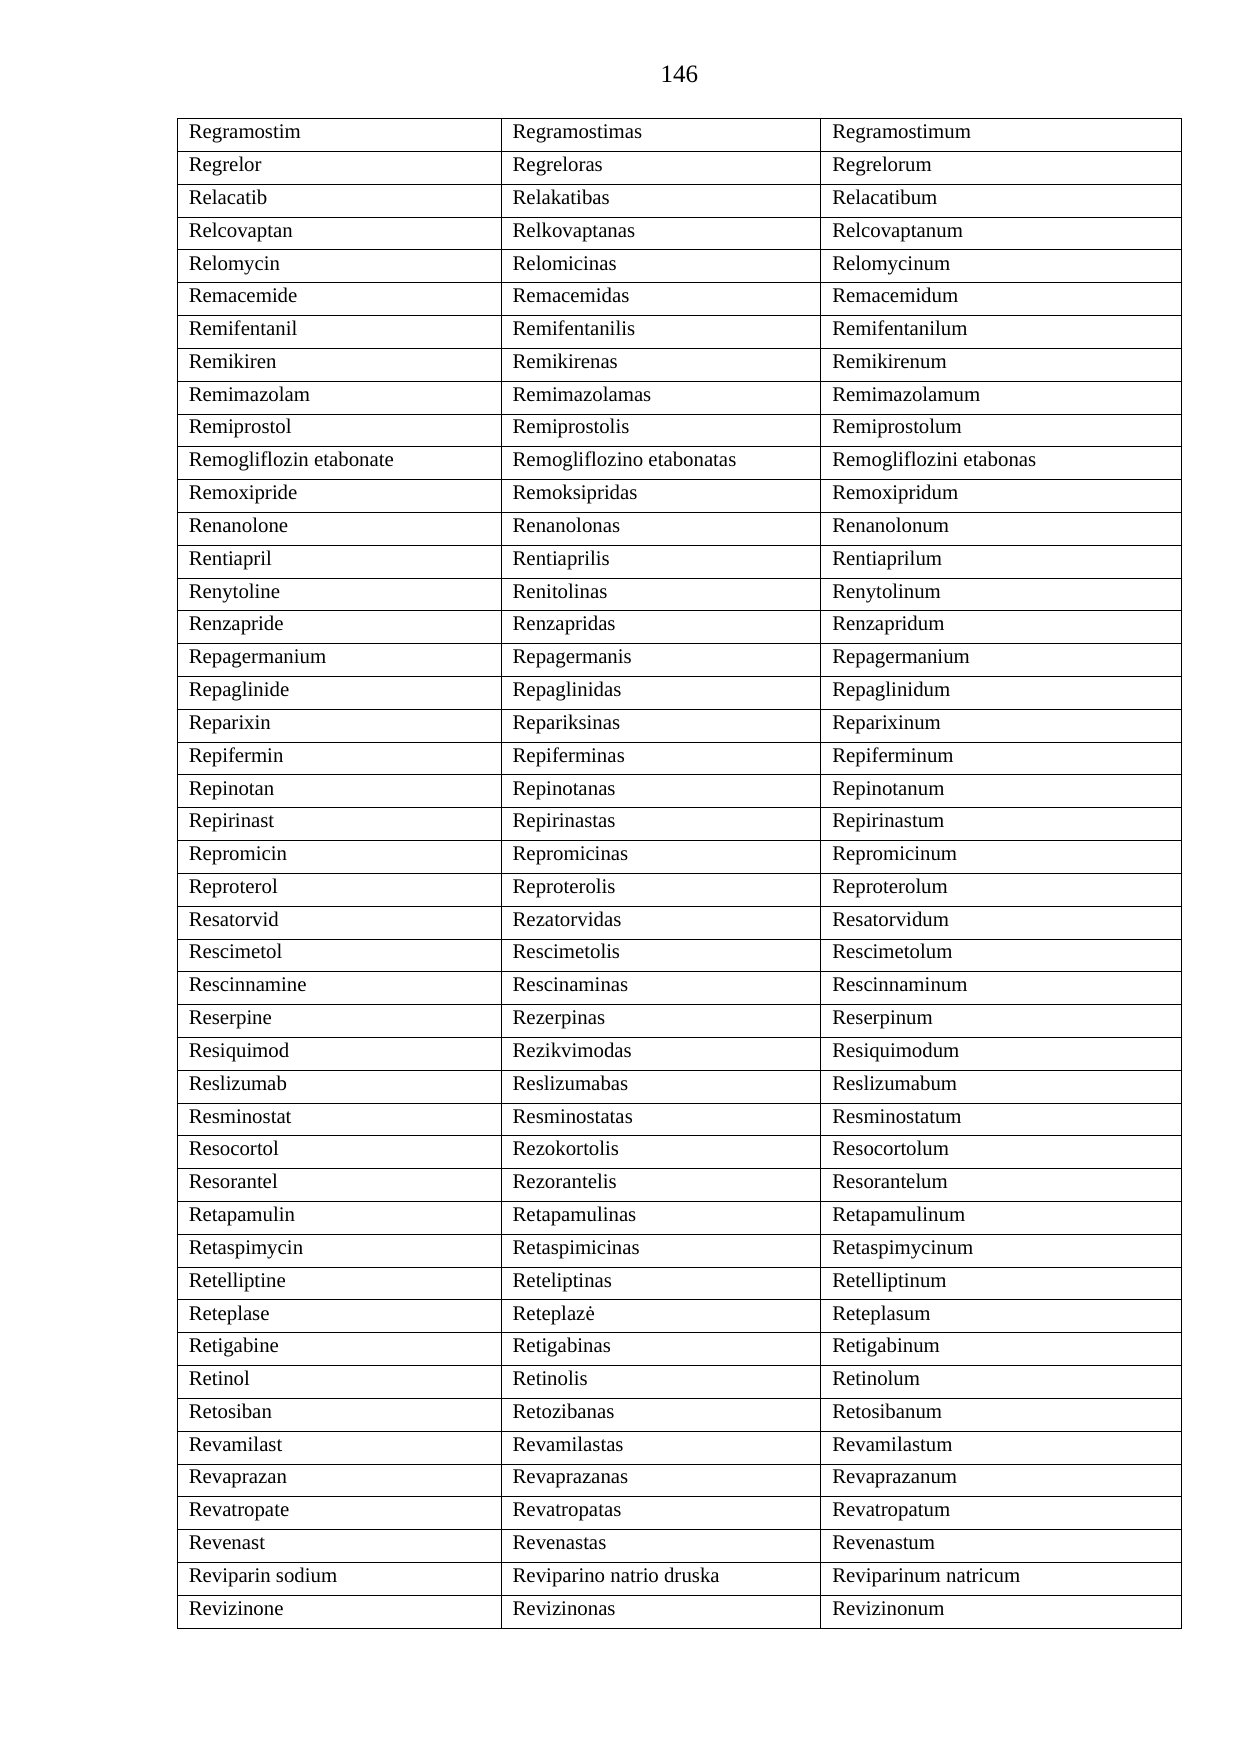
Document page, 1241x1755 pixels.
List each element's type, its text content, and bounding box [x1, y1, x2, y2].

table_cell Repifermin [178, 743, 501, 774]
table_cell Rezikvimodas [502, 1038, 820, 1070]
table_cell Retinolis [502, 1366, 820, 1398]
table_cell Retigabine [178, 1333, 501, 1365]
table_cell Remikirenum [821, 349, 1181, 381]
table_cell Reteplasum [821, 1300, 1181, 1332]
table_cell Rezokortolis [502, 1136, 820, 1168]
table_cell Relcovaptanum [821, 218, 1181, 249]
table_cell Rentiapril [178, 546, 501, 577]
table_cell Reviparin sodium [178, 1563, 501, 1595]
table_cell Reproterol [178, 874, 501, 906]
table_cell Rezerpinas [502, 1005, 820, 1037]
table_cell Reslizumab [178, 1071, 501, 1102]
table_cell Retelliptine [178, 1268, 501, 1299]
table_cell Revaprazanum [821, 1465, 1181, 1496]
table_cell Relomicinas [502, 250, 820, 282]
table_cell Resminostatum [821, 1104, 1181, 1135]
table_cell Retinol [178, 1366, 501, 1398]
table_cell Reslizumabum [821, 1071, 1181, 1102]
table_cell Renanolonas [502, 513, 820, 545]
table_cell Retapamulin [178, 1202, 501, 1234]
table_cell Reviparino natrio druska [502, 1563, 820, 1595]
table_cell Resiquimodum [821, 1038, 1181, 1070]
table_cell Reparixinum [821, 710, 1181, 742]
table_cell Resocortol [178, 1136, 501, 1168]
table_cell Revizinonum [821, 1596, 1181, 1627]
table_cell Retaspimycinum [821, 1235, 1181, 1267]
table_cell Resiquimod [178, 1038, 501, 1070]
table_cell Resatorvidum [821, 907, 1181, 938]
table_cell Reproterolum [821, 874, 1181, 906]
table_cell Remacemide [178, 283, 501, 315]
table_cell Repromicinas [502, 841, 820, 873]
table_cell Remoksipridas [502, 480, 820, 512]
table_cell Rescimetolis [502, 940, 820, 971]
table_cell Relacatibum [821, 185, 1181, 217]
table_cell Remacemidum [821, 283, 1181, 315]
table_cell Resorantel [178, 1169, 501, 1201]
table_cell Repirinast [178, 808, 501, 840]
table_cell Relomycin [178, 250, 501, 282]
table_cell Remiprostolis [502, 415, 820, 446]
table_cell Regramostim [178, 119, 501, 151]
table_cell Remogliflozino etabonatas [502, 447, 820, 479]
table_cell Remogliflozini etabonas [821, 447, 1181, 479]
table_cell Regramostimas [502, 119, 820, 151]
table_cell Retaspimicinas [502, 1235, 820, 1267]
table_cell Repirinastas [502, 808, 820, 840]
table_cell Retapamulinas [502, 1202, 820, 1234]
table_cell Revenastas [502, 1530, 820, 1562]
table_cell Repaglinide [178, 677, 501, 709]
table_cell Retigabinas [502, 1333, 820, 1365]
table_cell Repiferminum [821, 743, 1181, 774]
table_cell Repagermanium [821, 644, 1181, 676]
table_cell Relakatibas [502, 185, 820, 217]
table_cell Remoxipridum [821, 480, 1181, 512]
table_cell Resminostat [178, 1104, 501, 1135]
table_cell Regrelorum [821, 152, 1181, 184]
table_cell Renytolinum [821, 579, 1181, 610]
table_cell Resatorvid [178, 907, 501, 938]
table_cell Rescimetolum [821, 940, 1181, 971]
table_cell Reteplazė [502, 1300, 820, 1332]
table_cell Revamilast [178, 1432, 501, 1463]
table_cell Reslizumabas [502, 1071, 820, 1102]
table_cell Retelliptinum [821, 1268, 1181, 1299]
table_cell Resminostatas [502, 1104, 820, 1135]
table_cell Remimazolam [178, 382, 501, 413]
table_cell Repinotanum [821, 775, 1181, 807]
table_cell Repiferminas [502, 743, 820, 774]
table_cell Repirinastum [821, 808, 1181, 840]
table_cell Revaprazan [178, 1465, 501, 1496]
table_cell Rescinnaminum [821, 972, 1181, 1004]
table_cell Repaglinidum [821, 677, 1181, 709]
table_cell Rentiaprilis [502, 546, 820, 577]
table_cell Retaspimycin [178, 1235, 501, 1267]
table_cell Resocortolum [821, 1136, 1181, 1168]
table_cell Renanolonum [821, 513, 1181, 545]
table_cell Renzapridas [502, 611, 820, 643]
table_cell Revenast [178, 1530, 501, 1562]
table_cell Reteplase [178, 1300, 501, 1332]
table_cell Rentiaprilum [821, 546, 1181, 577]
table_cell Reserpine [178, 1005, 501, 1037]
table_cell Repariksinas [502, 710, 820, 742]
table_cell Rescinaminas [502, 972, 820, 1004]
table_cell Reparixin [178, 710, 501, 742]
table_cell Remikirenas [502, 349, 820, 381]
table_cell Retosibanum [821, 1399, 1181, 1431]
table_cell Retinolum [821, 1366, 1181, 1398]
table_cell Rezatorvidas [502, 907, 820, 938]
table_cell Repagermanium [178, 644, 501, 676]
table_cell Remimazolamas [502, 382, 820, 413]
table_cell Reserpinum [821, 1005, 1181, 1037]
table_cell Remiprostolum [821, 415, 1181, 446]
table_cell Renitolinas [502, 579, 820, 610]
table_cell Remikiren [178, 349, 501, 381]
table_cell Renzapridum [821, 611, 1181, 643]
table_cell Repromicin [178, 841, 501, 873]
table_cell Renanolone [178, 513, 501, 545]
table_cell Relomycinum [821, 250, 1181, 282]
table_cell Regramostimum [821, 119, 1181, 151]
table_cell Reviparinum natricum [821, 1563, 1181, 1595]
table_cell Remifentanil [178, 316, 501, 348]
table_cell Revaprazanas [502, 1465, 820, 1496]
table_cell Resorantelum [821, 1169, 1181, 1201]
table_cell Revatropatas [502, 1497, 820, 1529]
table_cell Remiprostol [178, 415, 501, 446]
table_cell Remifentanilum [821, 316, 1181, 348]
table_cell Remacemidas [502, 283, 820, 315]
table_cell Revatropate [178, 1497, 501, 1529]
table_cell Retozibanas [502, 1399, 820, 1431]
table_cell Relacatib [178, 185, 501, 217]
table_cell Retapamulinum [821, 1202, 1181, 1234]
table_cell Reproterolis [502, 874, 820, 906]
table_cell Revamilastum [821, 1432, 1181, 1463]
table_cell Repromicinum [821, 841, 1181, 873]
table_cell Renytoline [178, 579, 501, 610]
table_cell Relcovaptan [178, 218, 501, 249]
table_cell Rescinnamine [178, 972, 501, 1004]
table_cell Revamilastas [502, 1432, 820, 1463]
table_cell Revizinonas [502, 1596, 820, 1627]
table_cell Revatropatum [821, 1497, 1181, 1529]
table_cell Repinotan [178, 775, 501, 807]
table_cell Regrelor [178, 152, 501, 184]
table_cell Revizinone [178, 1596, 501, 1627]
table_cell Remifentanilis [502, 316, 820, 348]
table_cell Retigabinum [821, 1333, 1181, 1365]
table_cell Remimazolamum [821, 382, 1181, 413]
table_cell Repagermanis [502, 644, 820, 676]
table_cell Remoxipride [178, 480, 501, 512]
table_cell Remogliflozin etabonate [178, 447, 501, 479]
table_cell Revenastum [821, 1530, 1181, 1562]
table_cell Renzapride [178, 611, 501, 643]
table_cell Rescimetol [178, 940, 501, 971]
table_cell Repinotanas [502, 775, 820, 807]
table_cell Regreloras [502, 152, 820, 184]
table_cell Rezorantelis [502, 1169, 820, 1201]
table_cell Repaglinidas [502, 677, 820, 709]
table_cell Reteliptinas [502, 1268, 820, 1299]
table_cell Relkovaptanas [502, 218, 820, 249]
table_cell Retosiban [178, 1399, 501, 1431]
